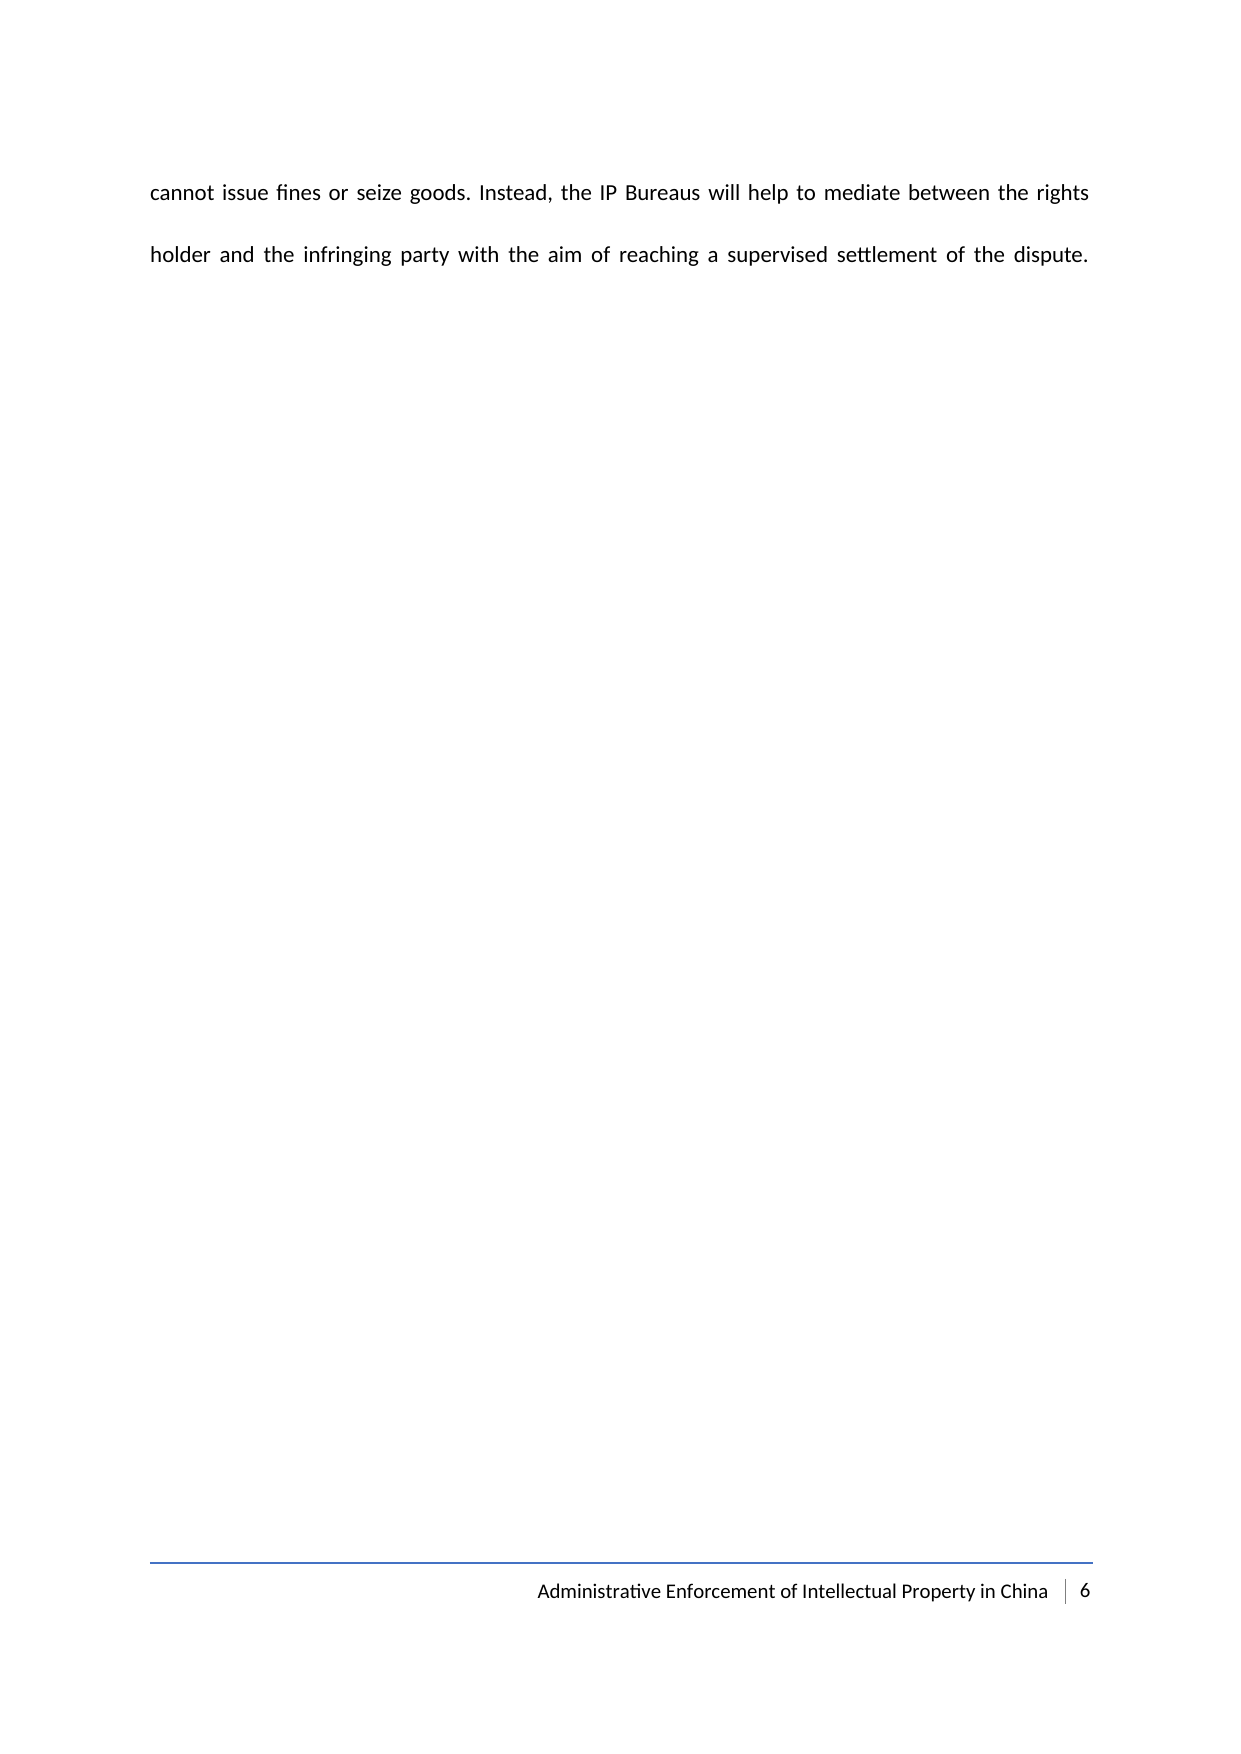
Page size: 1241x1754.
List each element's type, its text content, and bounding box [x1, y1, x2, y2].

text cannot issue fines or seize goods. Instead, the IP Bureaus will help to mediate between the rights holder and the infringing party with the aim of reaching a supervised settlement of the dispute. [150, 150, 1090, 275]
